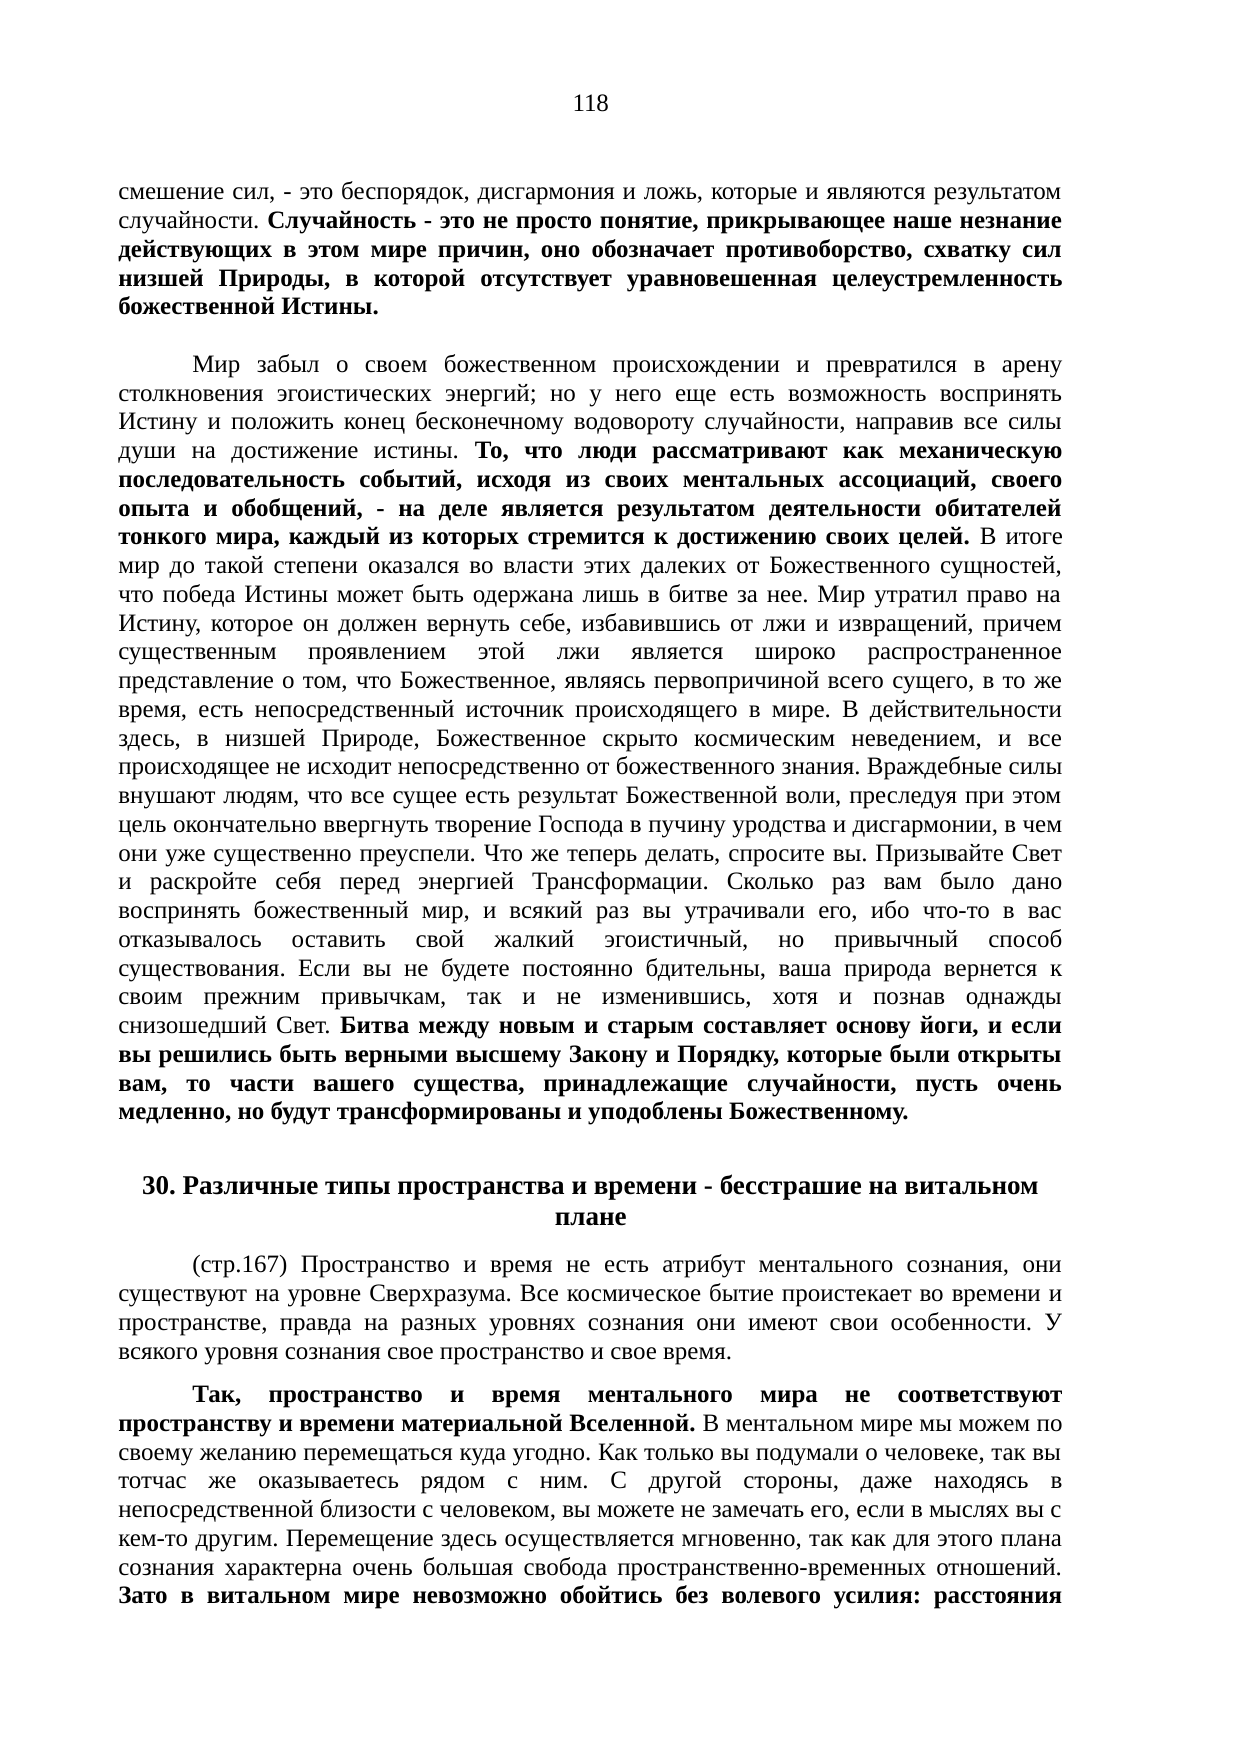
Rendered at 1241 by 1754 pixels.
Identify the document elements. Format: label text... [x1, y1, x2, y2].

text (стр.167) Пространство и время не есть атрибут ментального сознания, они существуют на уровне Сверхразума. Все космическое бытие проистекает во времени и пространстве, правда на разных уровнях сознания они имеют свои особенности. У всякого уровня сознания свое пространство и свое время. [118, 1249, 1063, 1364]
text смешение сил, - это беспорядок, дисгармония и ложь, которые и являются результатом случайности. Случайность - это не просто понятие, прикрывающее наше незнание действующих в этом мире причин, оно обозначает противоборство, схватку сил низшей Природы, в которой отсутствует уравновешенная целеустремленность божественной Истины. [118, 176, 1063, 320]
text Мир забыл о своем божественном происхождении и превратился в арену столкновения эгоистических энергий; но у него еще есть возможность воспринять Истину и положить конец бесконечному водовороту случайности, направив все силы души на достижение истины. То, что люди рассматривают как механическую последовательность событий, исходя из своих ментальных ассоциаций, своего опыта и обобщений, - на деле является результатом деятельности обитателей тонкого мира, каждый из которых стремится к достижению своих целей. В итоге мир до такой степени оказался во власти этих далеких от Божественного сущностей, что победа Истины может быть одержана лишь в битве за нее. Мир утратил право на Истину, которое он должен вернуть себе, избавившись от лжи и извращений, причем существенным проявлением этой лжи является широко распространенное представление о том, что Божественное, являясь первопричиной всего сущего, в то же время, есть непосредственный источник происходящего в мире. В действительности здесь, в низшей Природе, Божественное скрыто космическим неведением, и все происходящее не исходит непосредственно от божественного знания. Враждебные силы внушают людям, что все сущее есть результат Божественной воли, преследуя при этом цель окончательно ввергнуть творение Господа в пучину уродства и дисгармонии, в чем они уже существенно преуспели. Что же теперь делать, спросите вы. Призывайте Свет и раскройте себя перед энергией Трансформации. Сколько раз вам было дано воспринять божественный мир, и всякий раз вы утрачивали его, ибо что-то в вас отказывалось оставить свой жалкий эгоистичный, но привычный способ существования. Если вы не будете постоянно бдительны, ваша природа вернется к своим прежним привычкам, так и не изменившись, хотя и познав однажды снизошедший Свет. Битва между новым и старым составляет основу йоги, и если вы решились быть верными высшему Закону и Порядку, которые были открыты вам, то части вашего существа, принадлежащие случайности, пусть очень медленно, но будут трансформированы и уподоблены Божественному. [118, 349, 1063, 1125]
text Так, пространство и время ментального мира не соответствуют пространству и времени материальной Вселенной. В ментальном мире мы можем по своему желанию перемещаться куда угодно. Как только вы подумали о человеке, так вы тотчас же оказываетесь рядом с ним. С другой стороны, даже находясь в непосредственной близости с человеком, вы можете не замечать его, если в мыслях вы с кем-то другим. Перемещение здесь осуществляется мгновенно, так как для этого плана сознания характерна очень большая свобода пространственно-временных отношений. Зато в витальном мире невозможно обойтись без волевого усилия: расстояния [118, 1379, 1063, 1609]
subtitle 30. Различные типы пространства и времени - бесстрашие на витальном плане [118, 1169, 1063, 1231]
